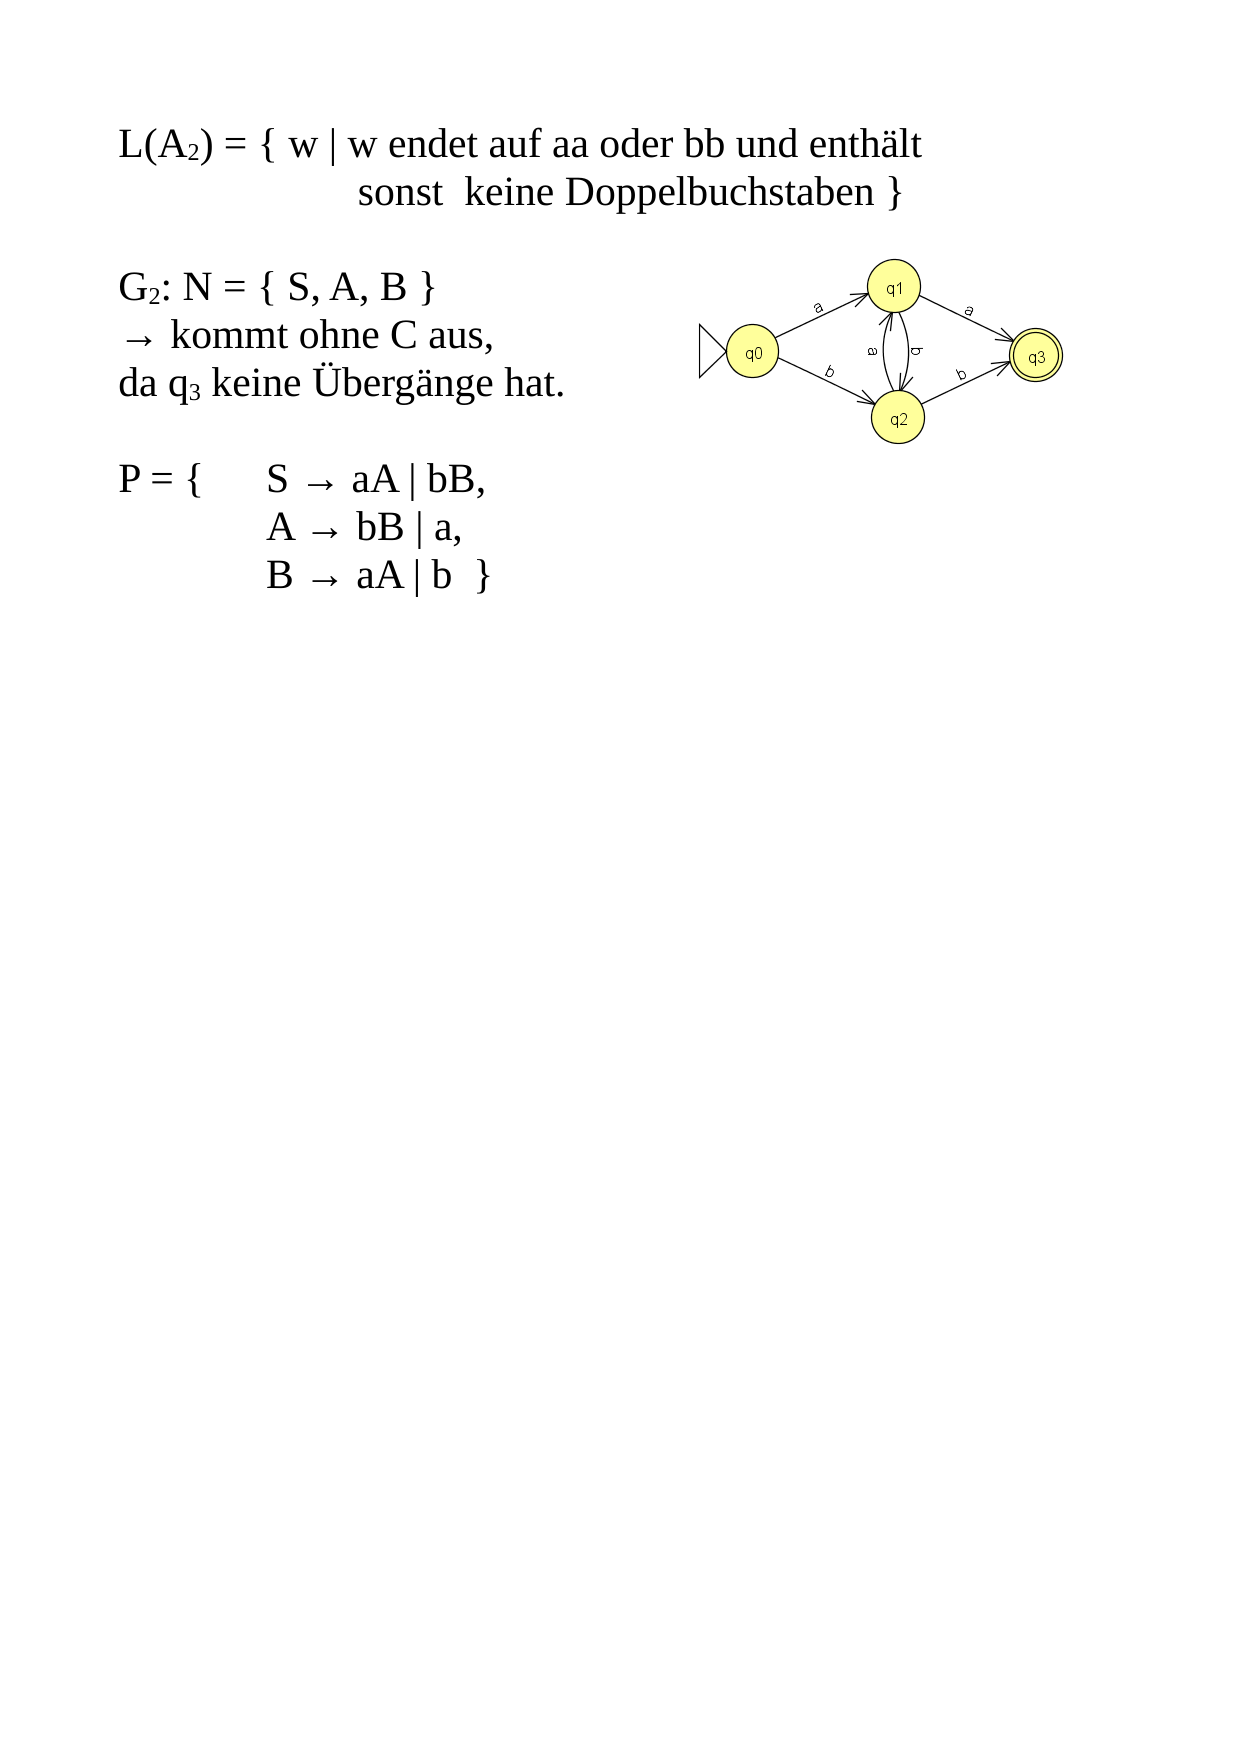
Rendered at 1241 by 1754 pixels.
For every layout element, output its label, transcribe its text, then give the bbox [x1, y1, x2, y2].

text sonst keine Doppelbuchstaben } [118, 166, 1122, 214]
text B → aA | b } [118, 549, 1122, 597]
text da q3 keine Übergänge hat. [118, 358, 698, 406]
text A → bB | a, [118, 501, 1122, 549]
text [1065, 358, 1122, 406]
text [1065, 310, 1122, 358]
text P = { S → aA | bB, [118, 453, 1122, 501]
text → kommt ohne C aus, [118, 310, 698, 358]
text L(A2) = { w | w endet auf aa oder bb und enthält [118, 118, 1122, 166]
text G2: N = { S, A, B } [118, 262, 698, 310]
picture [698, 257, 1065, 445]
text [1065, 262, 1122, 310]
